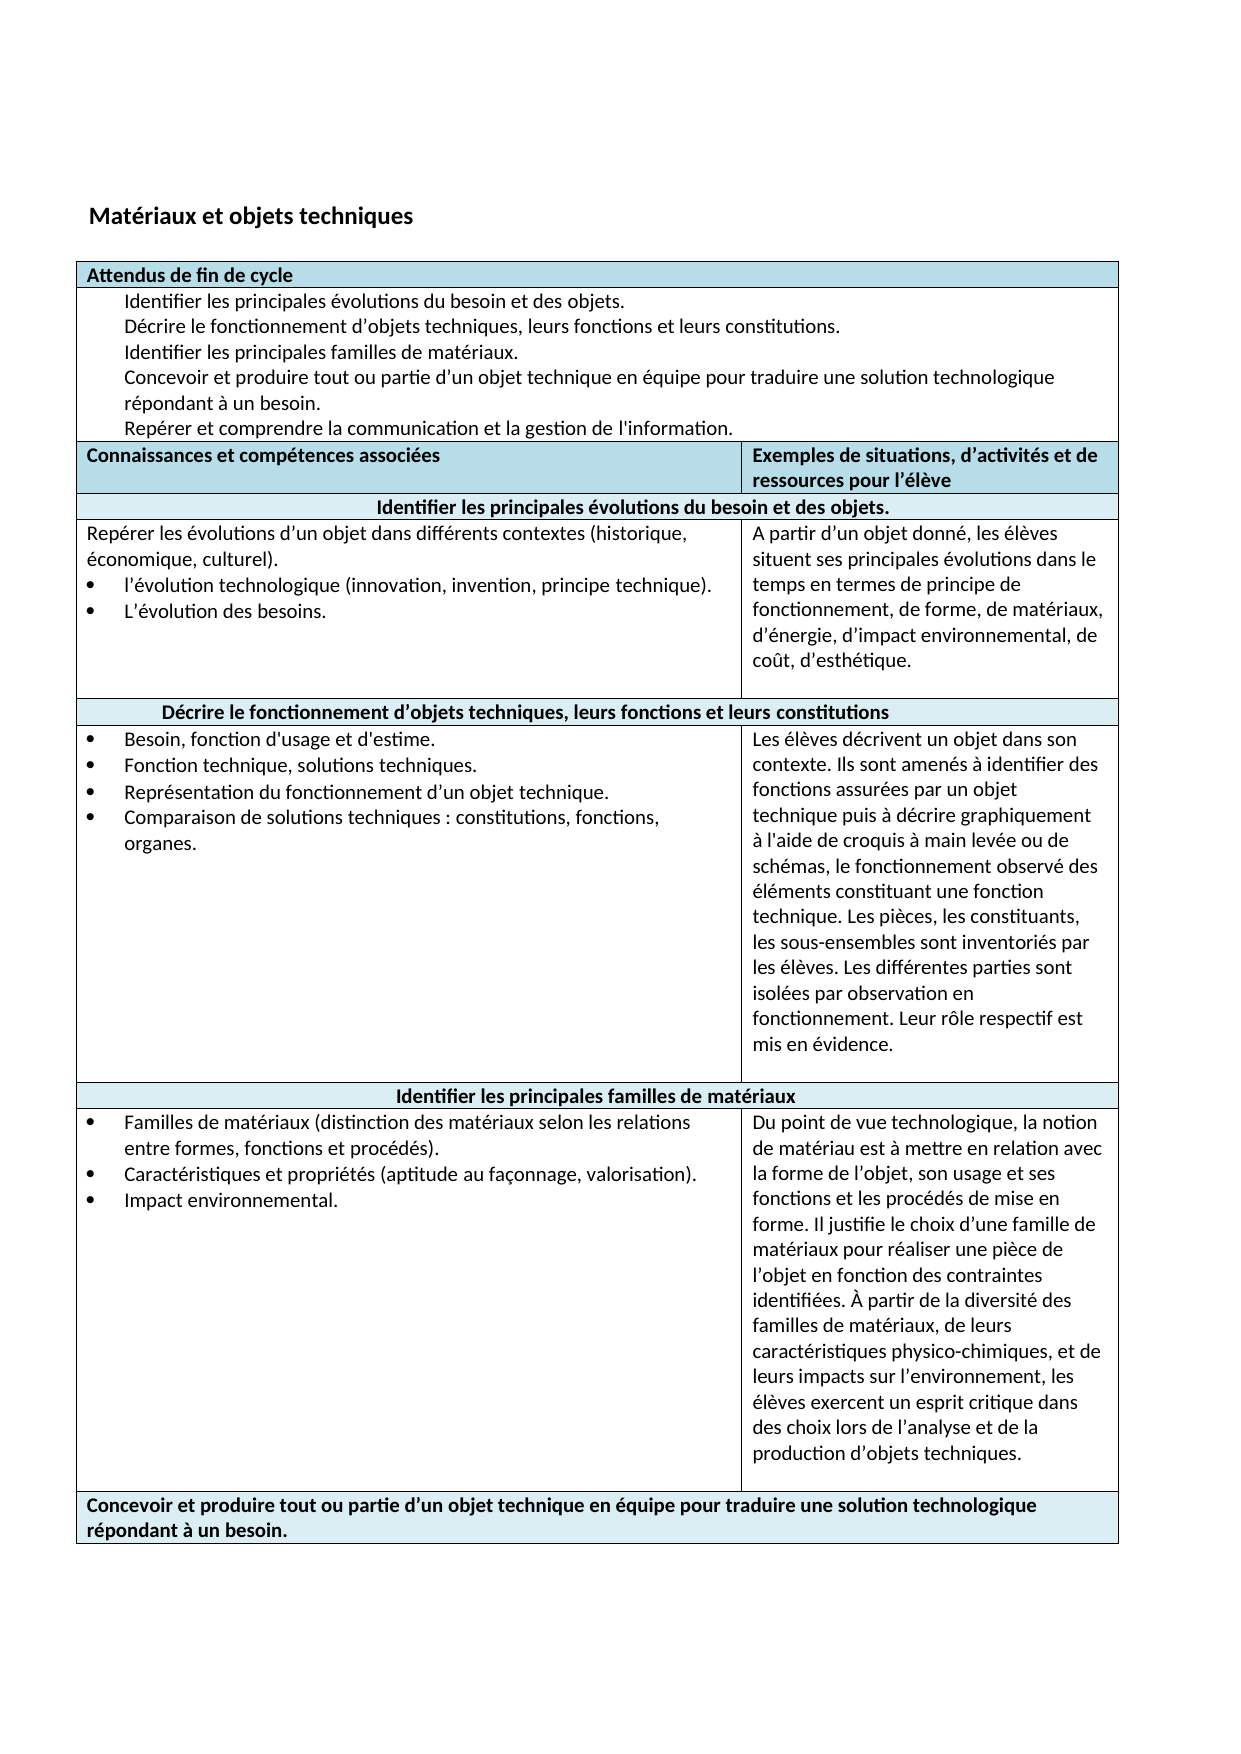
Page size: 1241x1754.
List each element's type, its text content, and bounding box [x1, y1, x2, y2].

table_cell Identifier les principales familles de matériaux [77, 1083, 1118, 1108]
table_cell Décrire le fonctionnement d’objets techniques, leurs fonctions et leurs constitutions [77, 699, 1118, 725]
text Matériaux et objets techniques [89, 200, 1109, 231]
table_cell Les élèves décrivent un objet dans son contexte. Ils sont amenés à identifier des fonctions assurées par un objet technique puis à décrire graphiquement à l'aide de croquis à main levée ou de schémas, le fonctionnement observé des éléments constituant une fonction technique. Les pièces, les constituants, les sous-ensembles sont inventoriés par les élèves. Les différentes parties sont isolées par observation en fonctionnement. Leur rôle respectif est mis en évidence. [742, 726, 1118, 1082]
table_cell Du point de vue technologique, la notion de matériau est à mettre en relation avec la forme de l’objet, son usage et ses fonctions et les procédés de mise en forme. Il justifie le choix d’une famille de matériaux pour réaliser une pièce de l’objet en fonction des contraintes identifiées. À partir de la diversité des familles de matériaux, de leurs caractéristiques physico-chimiques, et de leurs impacts sur l’environnement, les élèves exercent un esprit critique dans des choix lors de l’analyse et de la production d’objets techniques. [742, 1109, 1118, 1491]
table_header Attendus de fin de cycle [77, 262, 1118, 287]
table_cell A partir d’un objet donné, les élèves situent ses principales évolutions dans le temps en termes de principe de fonctionnement, de forme, de matériaux, d’énergie, d’impact environnemental, de coût, d’esthétique. [742, 520, 1118, 698]
table_cell Exemples de situations, d’activités et de ressources pour l’élève [742, 442, 1118, 493]
table_cell Identifier les principales évolutions du besoin et des objets. [77, 494, 1118, 519]
table_cell Familles de matériaux (distinction des matériaux selon les relations entre formes, fonctions et procédés). Caractéristiques et propriétés (aptitude au façonnage, valorisation). Impact environnemental. [77, 1109, 741, 1491]
table_cell Concevoir et produire tout ou partie d’un objet technique en équipe pour traduire une solution technologique répondant à un besoin. [77, 1492, 1118, 1543]
table_cell Besoin, fonction d'usage et d'estime. Fonction technique, solutions techniques. Représentation du fonctionnement d’un objet technique. Comparaison de solutions techniques : constitutions, fonctions, organes. [77, 726, 741, 1082]
table_cell Repérer les évolutions d’un objet dans différents contextes (historique, économique, culturel). l’évolution technologique (innovation, invention, principe technique). L’évolution des besoins. [77, 520, 741, 698]
table_cell Identifier les principales évolutions du besoin et des objets. Décrire le fonctionnement d’objets techniques, leurs fonctions et leurs constitutions. Identifier les principales familles de matériaux. Concevoir et produire tout ou partie d’un objet technique en équipe pour traduire une solution technologique répondant à un besoin. Repérer et comprendre la communication et la gestion de l'information. [77, 288, 1118, 441]
table_cell Connaissances et compétences associées [77, 442, 741, 493]
